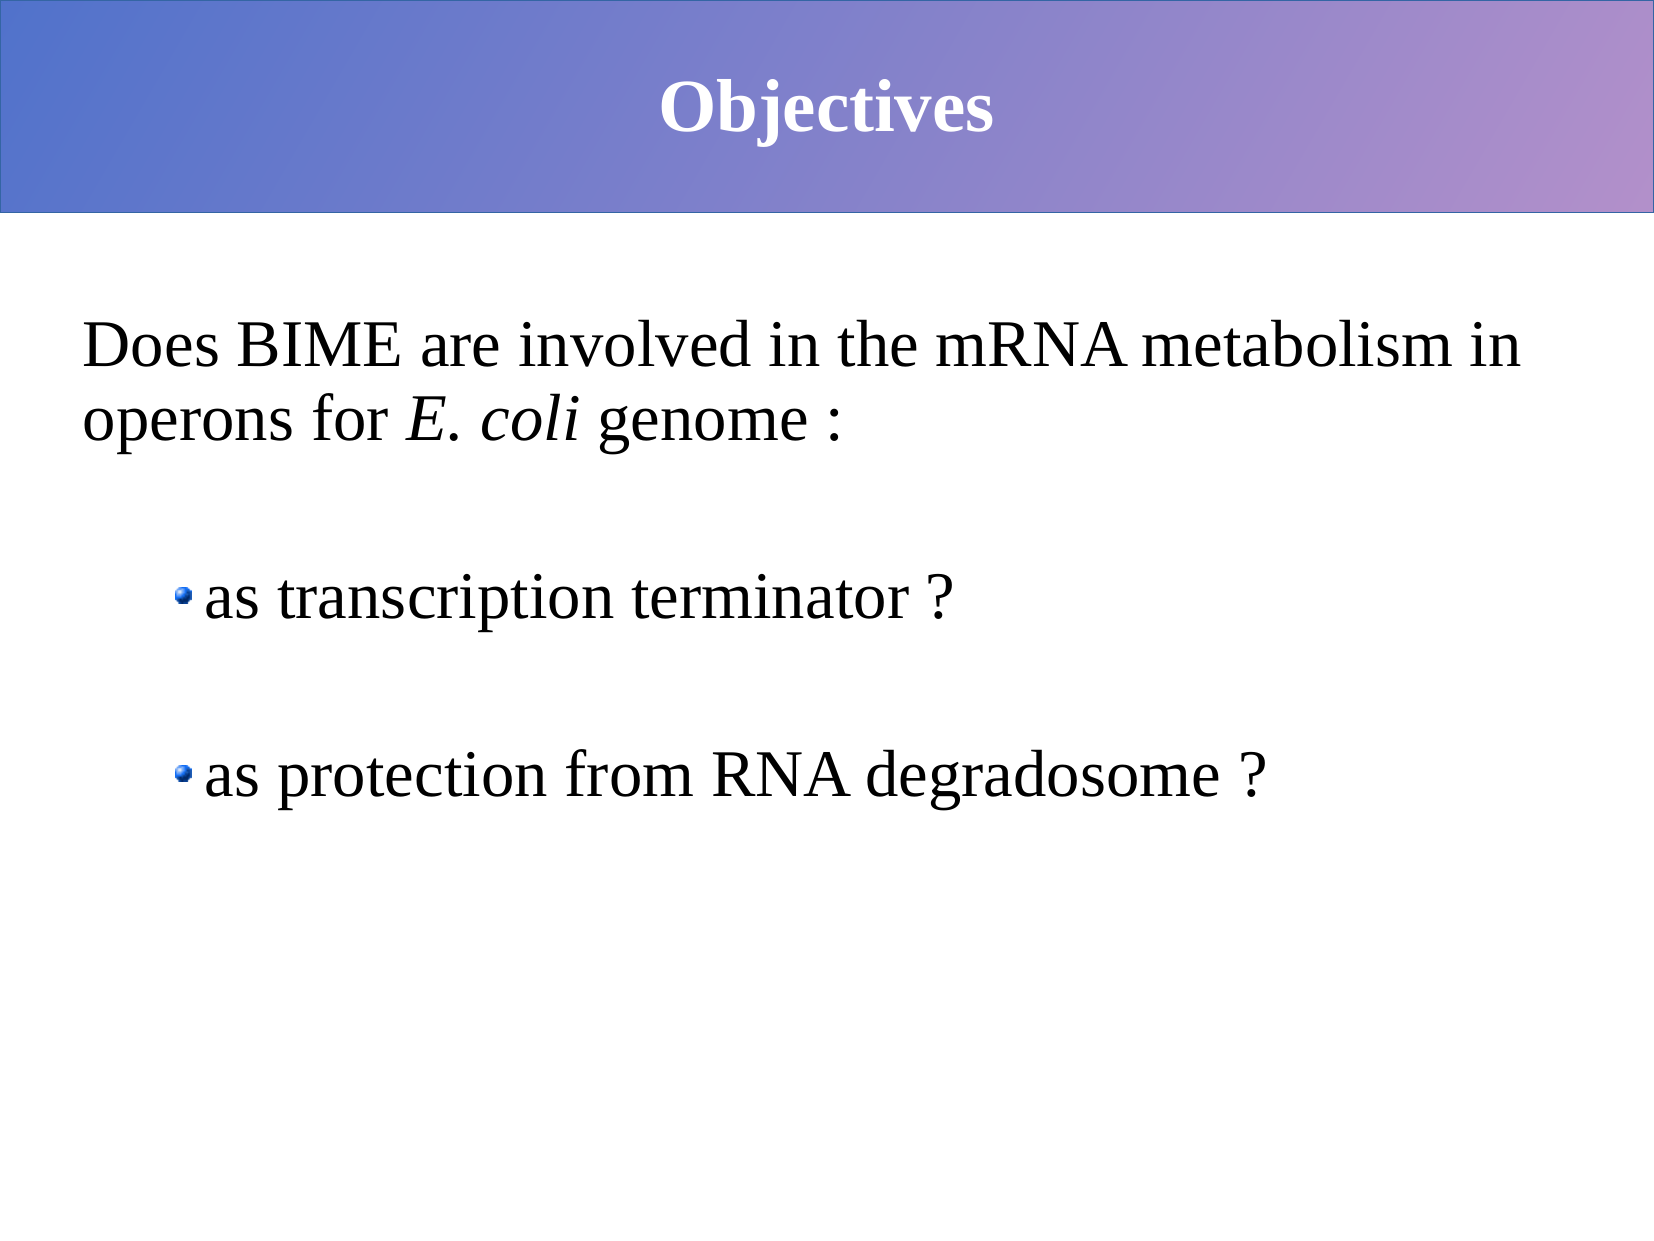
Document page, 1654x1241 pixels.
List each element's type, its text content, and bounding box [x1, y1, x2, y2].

list Does BIME are involved in the mRNA metabolism in operons for E. coli genome : as transcription terminator ? as protection from RNA degradosome ? [82, 307, 1571, 1144]
title Objectives [82, 23, 1571, 189]
